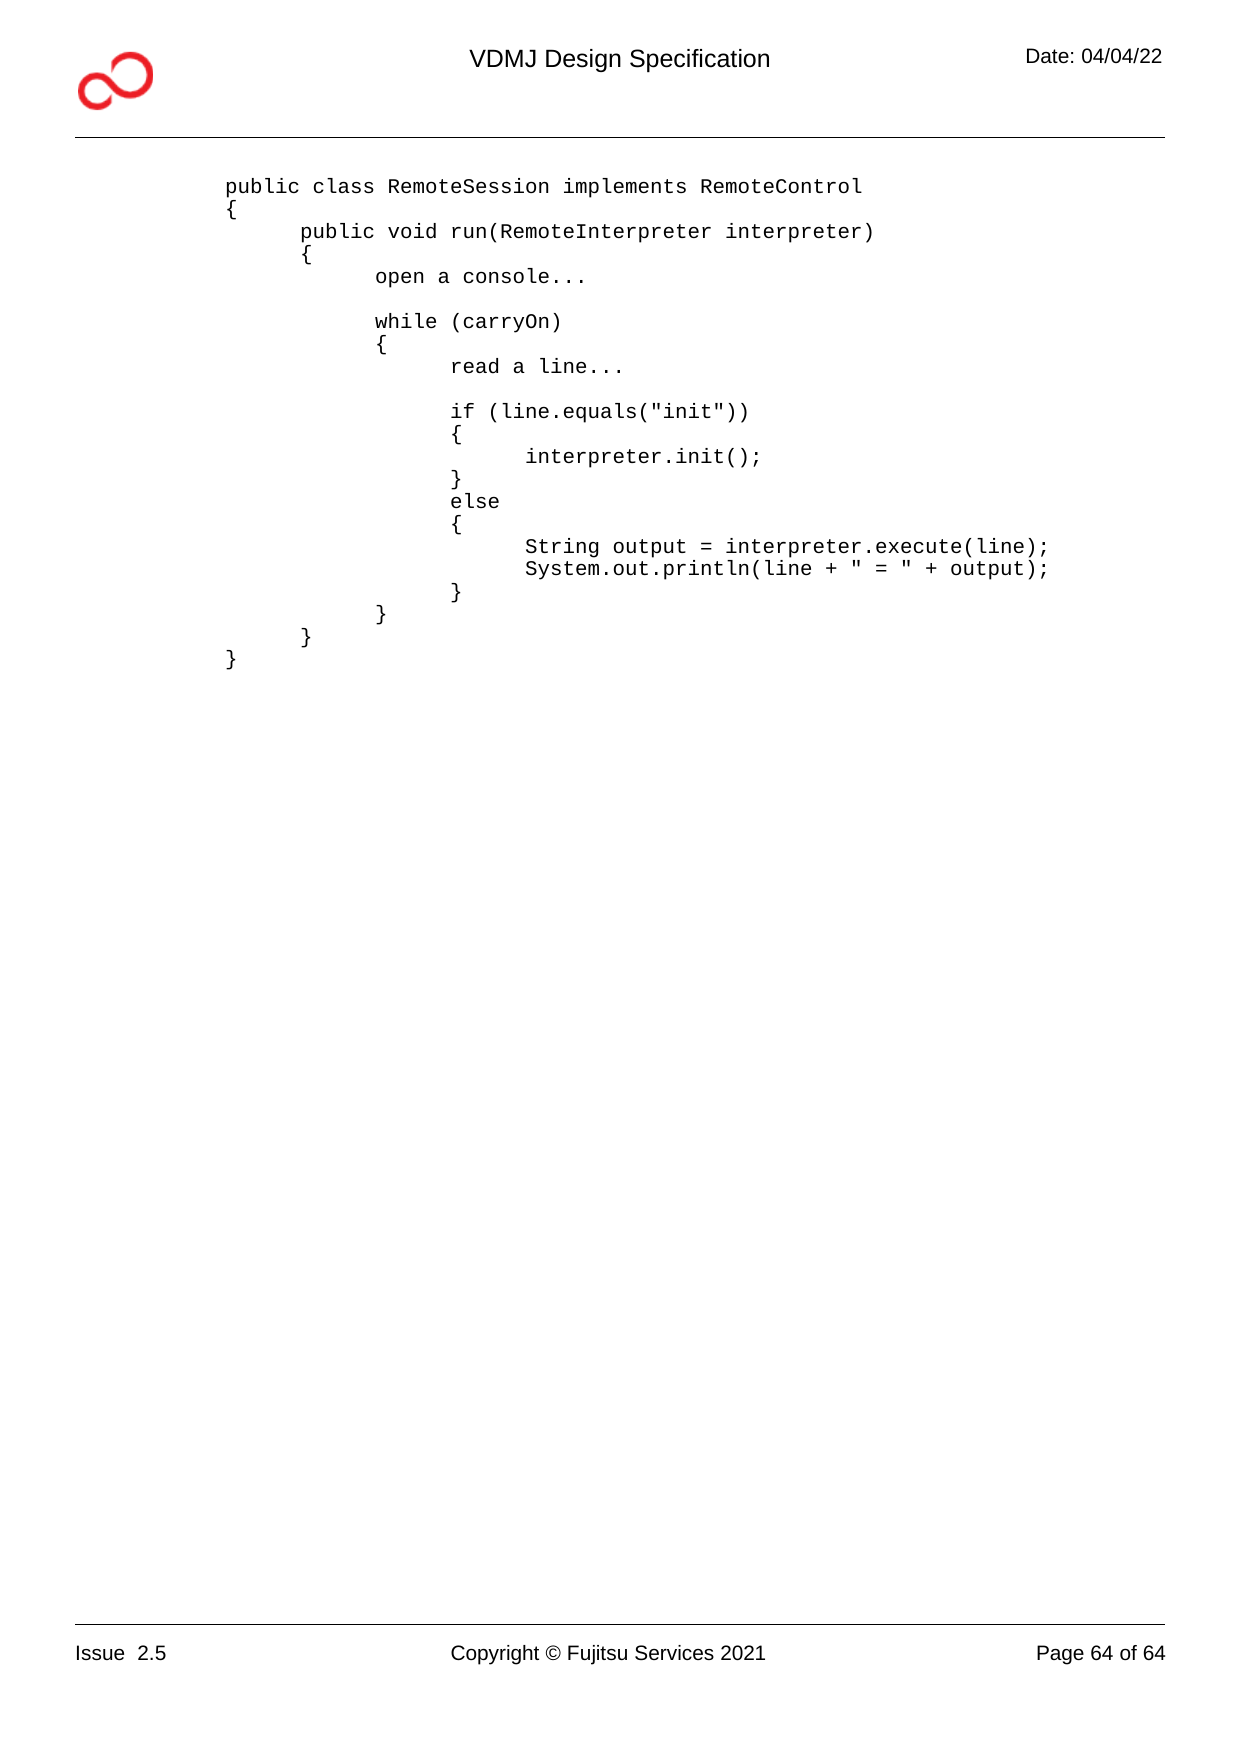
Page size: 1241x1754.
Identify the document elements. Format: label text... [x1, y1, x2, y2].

text interpreter.init(); [225, 445, 1165, 468]
text System.out.println(line + " = " + output); [225, 558, 1165, 580]
text { [225, 198, 1165, 220]
text public void run(RemoteInterpreter interpreter) [225, 220, 1165, 243]
text read a line... [225, 355, 1165, 378]
text } [225, 603, 1165, 625]
text } [225, 580, 1165, 603]
text } [225, 648, 1165, 670]
text public class RemoteSession implements RemoteControl [225, 175, 1165, 198]
text { [225, 243, 1165, 265]
text } [225, 468, 1165, 490]
text open a console... [225, 265, 1165, 288]
text { [225, 333, 1165, 355]
text { [225, 513, 1165, 535]
text else [225, 490, 1165, 513]
picture [78, 44, 153, 120]
text String output = interpreter.execute(line); [225, 535, 1165, 558]
text { [225, 423, 1165, 445]
text if (line.equals("init")) [225, 400, 1165, 423]
text } [225, 625, 1165, 648]
text while (carryOn) [225, 310, 1165, 333]
